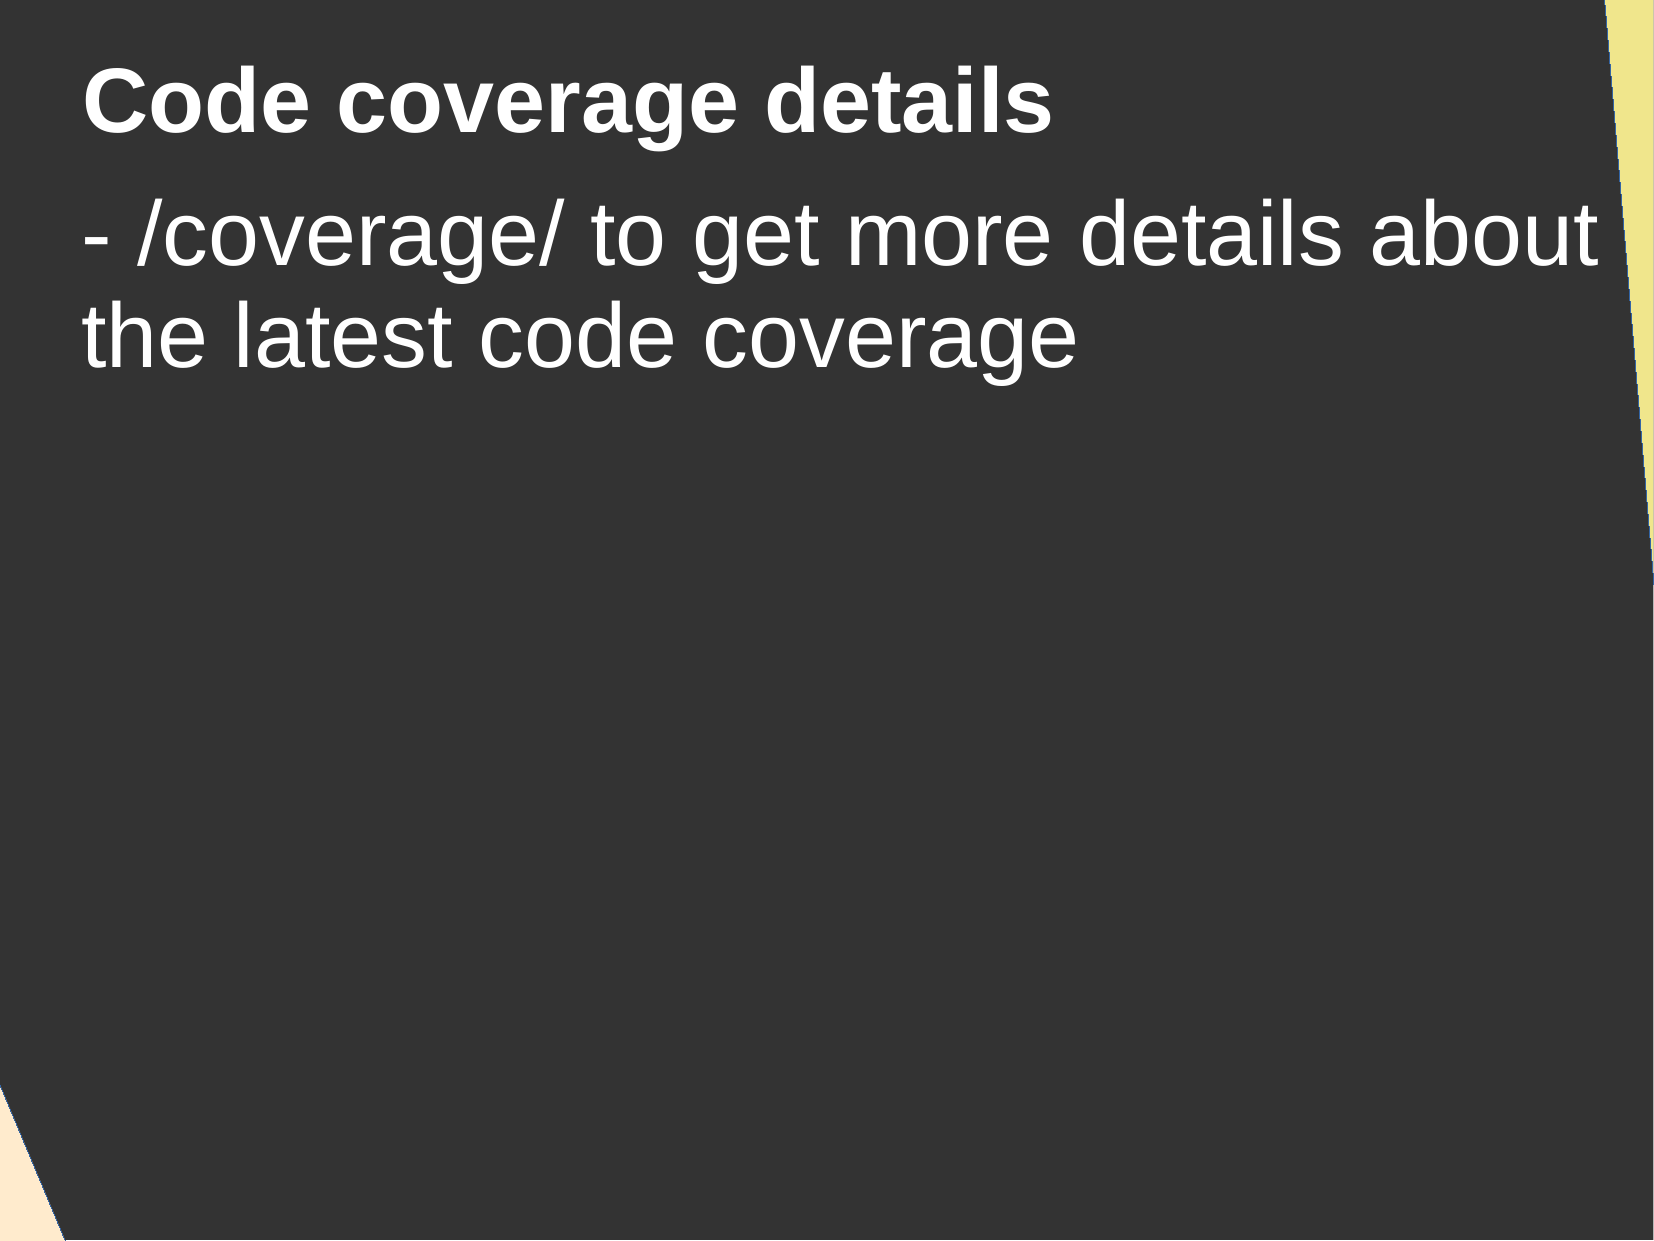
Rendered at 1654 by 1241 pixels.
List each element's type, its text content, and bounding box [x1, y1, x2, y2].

title - /coverage/ to get more details about the latest code coverage [81, 182, 1606, 601]
text_box [1604, 0, 1654, 585]
title Code coverage details [82, 49, 1571, 182]
text_box [0, 1084, 66, 1241]
